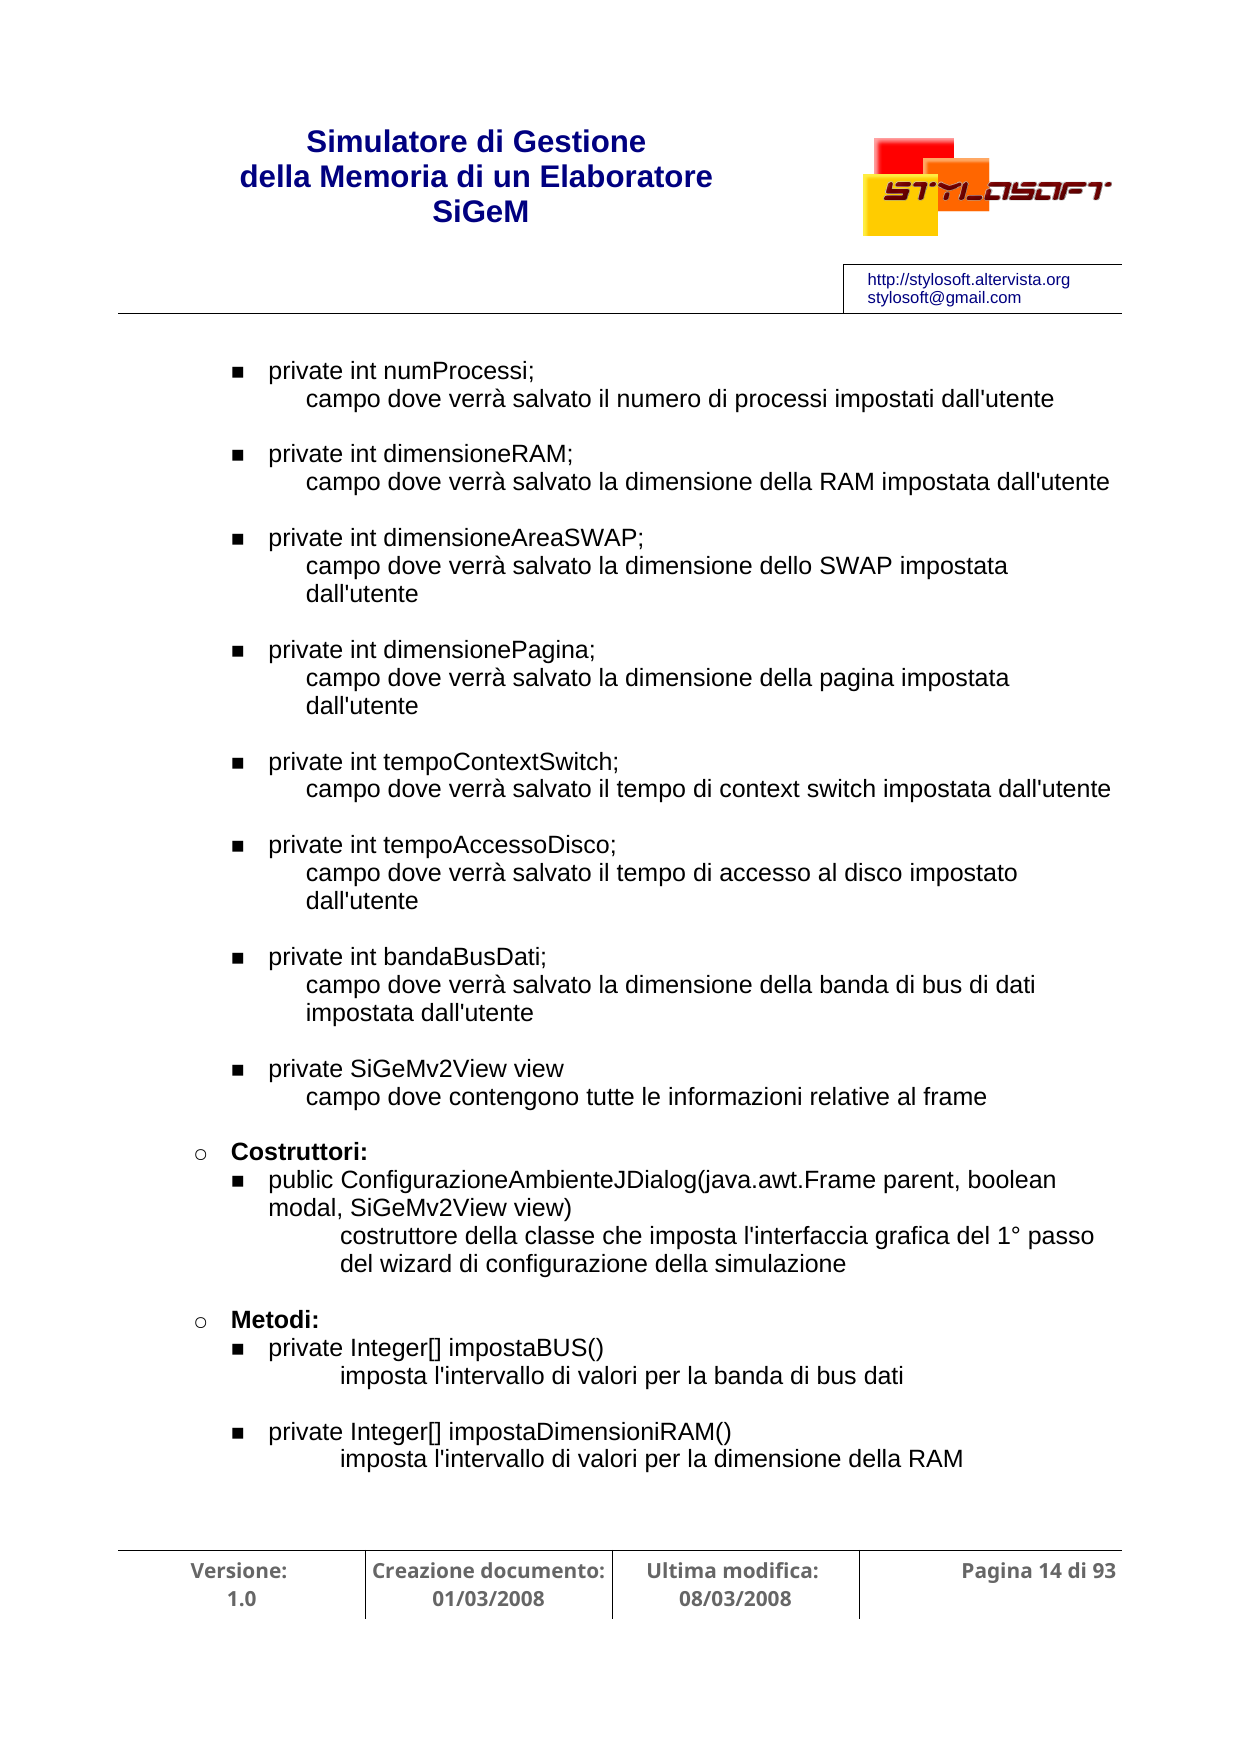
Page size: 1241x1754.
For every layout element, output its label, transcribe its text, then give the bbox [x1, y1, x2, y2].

list campo dove contengono tutte le informazioni relative al frame [268, 1082, 1122, 1110]
list private int tempoAccessoDisco; [231, 831, 1122, 859]
list campo dove verrà salvato il tempo di context switch impostata dall'utente [268, 775, 1122, 803]
list Costruttori: [193, 1138, 1122, 1166]
text imposta l'intervallo di valori per la banda di bus dati [118, 1362, 1122, 1389]
list private Integer[] impostaBUS() [231, 1334, 1122, 1362]
text imposta l'intervallo di valori per la dimensione della RAM [118, 1445, 1122, 1473]
list private int numProcessi; [231, 357, 1122, 384]
text costruttore della classe che imposta l'interfaccia grafica del 1° passo del wizard di configurazione della simulazione [118, 1222, 1122, 1278]
list private int dimensioneRAM; [231, 440, 1122, 468]
list private int tempoContextSwitch; [231, 747, 1122, 775]
list campo dove verrà salvato la dimensione dello SWAP impostata dall'utente [268, 552, 1122, 608]
list private int dimensioneAreaSWAP; [231, 524, 1122, 552]
list campo dove verrà salvato il tempo di accesso al disco impostato dall'utente [268, 859, 1122, 915]
list private int bandaBusDati; [231, 943, 1122, 971]
list public ConfigurazioneAmbienteJDialog(java.awt.Frame parent, boolean modal, SiGeMv2View view) [231, 1166, 1122, 1222]
list private int dimensionePagina; [231, 636, 1122, 664]
picture [848, 123, 1117, 247]
list campo dove verrà salvato la dimensione della pagina impostata dall'utente [268, 664, 1122, 719]
list campo dove verrà salvato la dimensione della RAM impostata dall'utente [268, 468, 1122, 496]
list Metodi: [193, 1306, 1122, 1334]
list campo dove verrà salvato il numero di processi impostati dall'utente [268, 384, 1122, 412]
list campo dove verrà salvato la dimensione della banda di bus di dati impostata dall'utente [268, 971, 1122, 1027]
list private SiGeMv2View view [231, 1054, 1122, 1082]
list private Integer[] impostaDimensioniRAM() [231, 1417, 1122, 1445]
